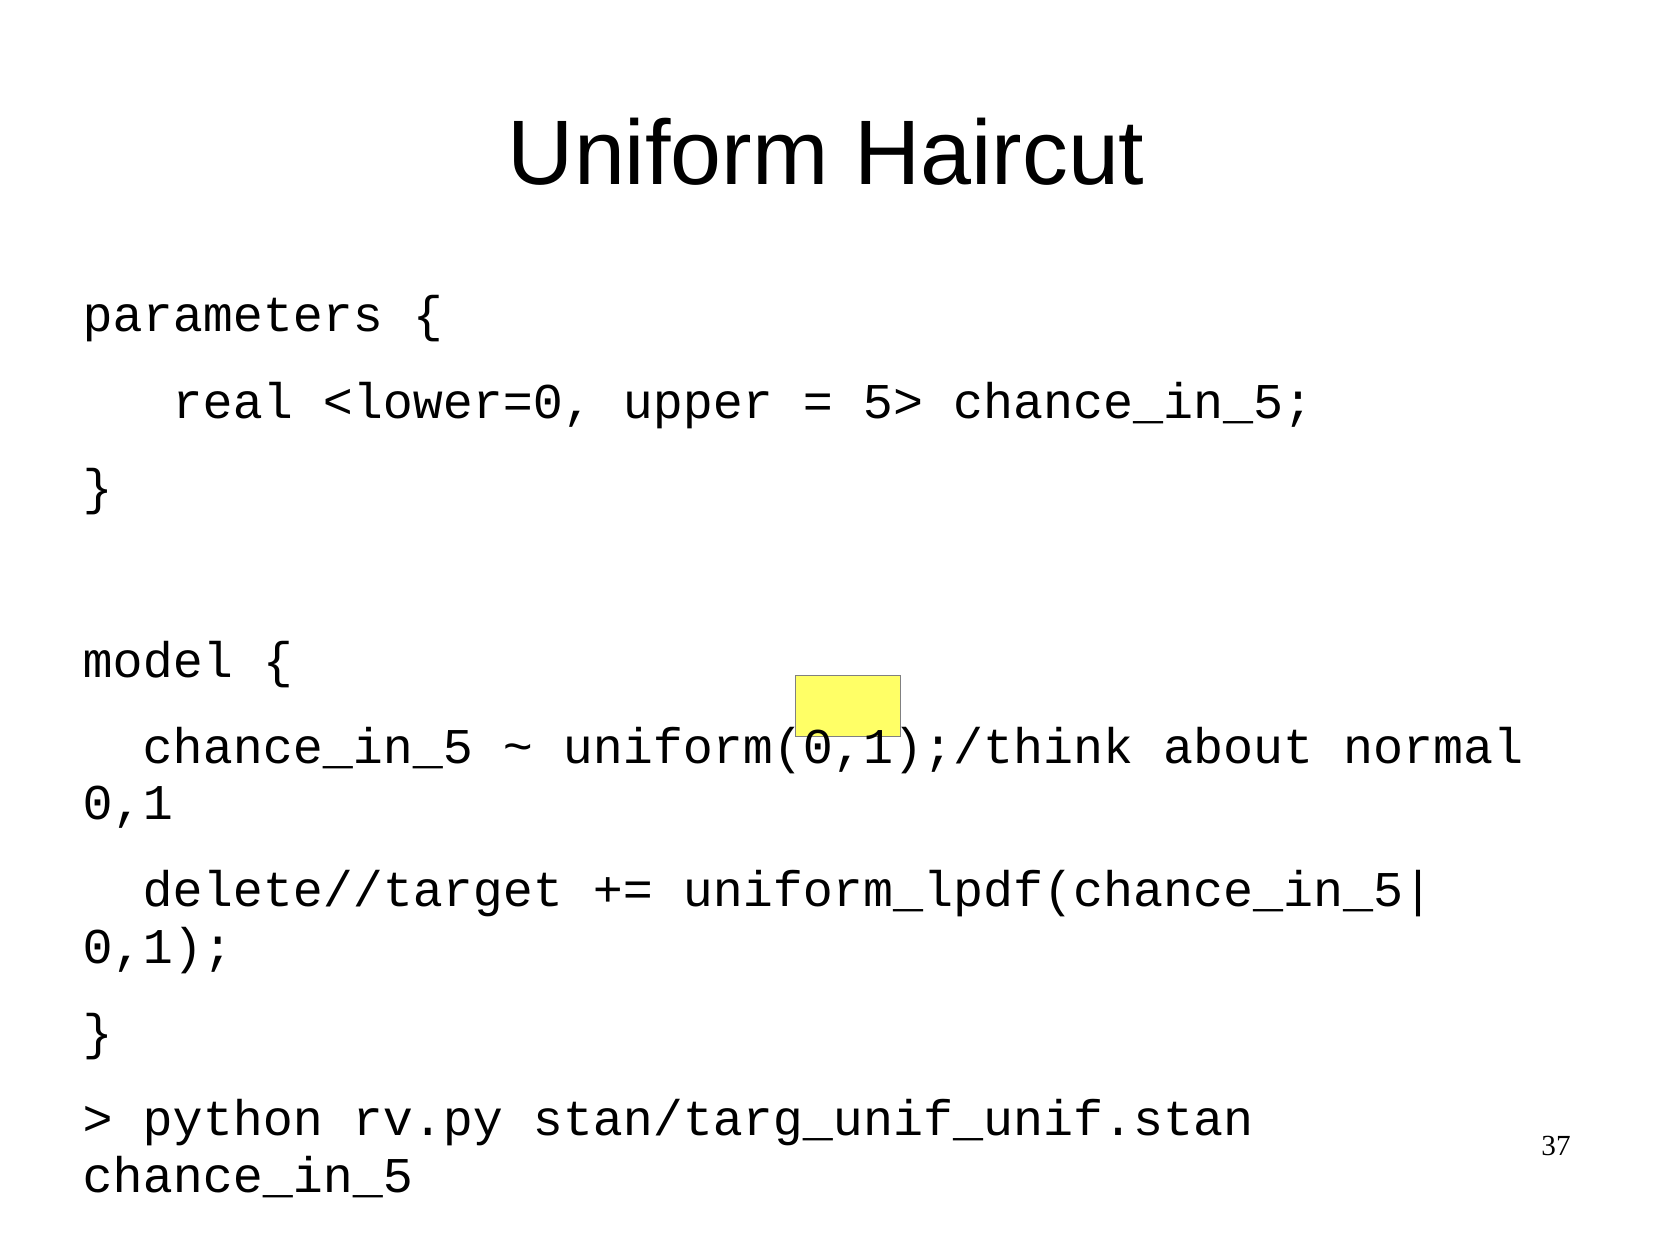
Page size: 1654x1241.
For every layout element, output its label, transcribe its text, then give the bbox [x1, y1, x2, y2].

list parameters { real <lower=0, upper = 5> chance_in_5; } model { chance_in_5 ~ uniform(0,1);/think about normal 0,1 delete//target += uniform_lpdf(chance_in_5|0,1); } > python rv.py stan/targ_unif_unif.stan chance_in_5 [82, 290, 1571, 1207]
title Uniform Haircut [82, 49, 1571, 257]
